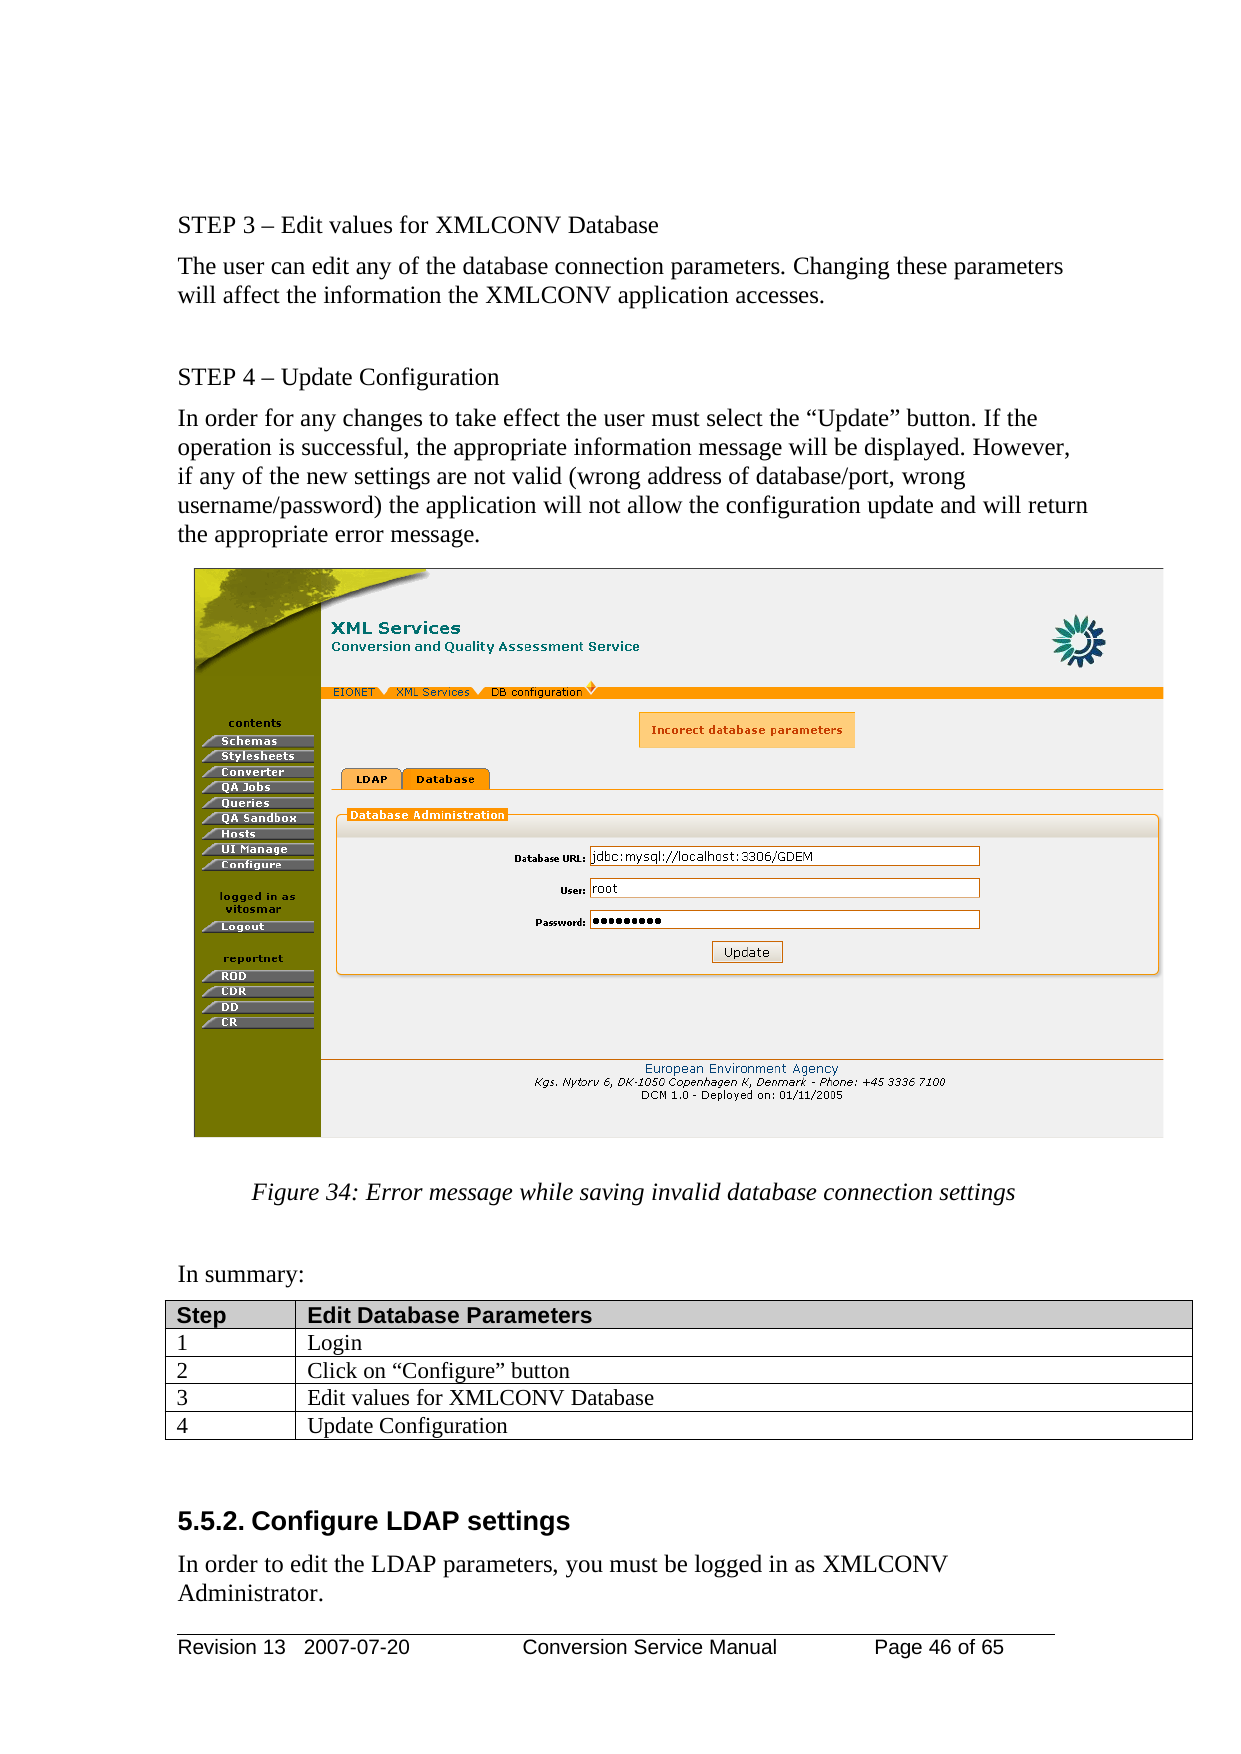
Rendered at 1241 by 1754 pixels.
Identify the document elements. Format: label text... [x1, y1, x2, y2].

text Figure 34: Error message while saving invalid database connection settings [177, 1177, 1092, 1206]
table_cell Update Configuration [296, 1412, 1192, 1438]
text STEP 3 – Edit values for XMLCONV Database [177, 210, 1092, 239]
table_cell 1 [166, 1329, 295, 1356]
text STEP 4 – Update Configuration [177, 362, 1092, 391]
text In summary: [177, 1259, 1092, 1288]
table_cell 2 [166, 1357, 295, 1383]
table_cell Edit values for XMLCONV Database [296, 1384, 1192, 1411]
subtitle Configure LDAP settings [177, 1505, 1092, 1536]
table_header Step [166, 1301, 295, 1328]
text In order to edit the LDAP parameters, you must be logged in as XMLCONV Administrator. [177, 1549, 1092, 1607]
table_cell 3 [166, 1384, 295, 1411]
table_header Edit Database Parameters [296, 1301, 1192, 1328]
table_cell 4 [166, 1412, 295, 1438]
text The user can edit any of the database connection parameters. Changing these parameters will affect the information the XMLCONV application accesses. [177, 251, 1092, 309]
table_cell Click on “Configure” button [296, 1357, 1192, 1383]
table_cell Login [296, 1329, 1192, 1356]
text In order for any changes to take effect the user must select the “Update” button. If the operation is successful, the appropriate information message will be displayed. However, if any of the new settings are not valid (wrong address of database/port, wrong username/password) the application will not allow the configuration update and will return the appropriate error message. [177, 403, 1092, 548]
picture [193, 568, 1164, 1138]
